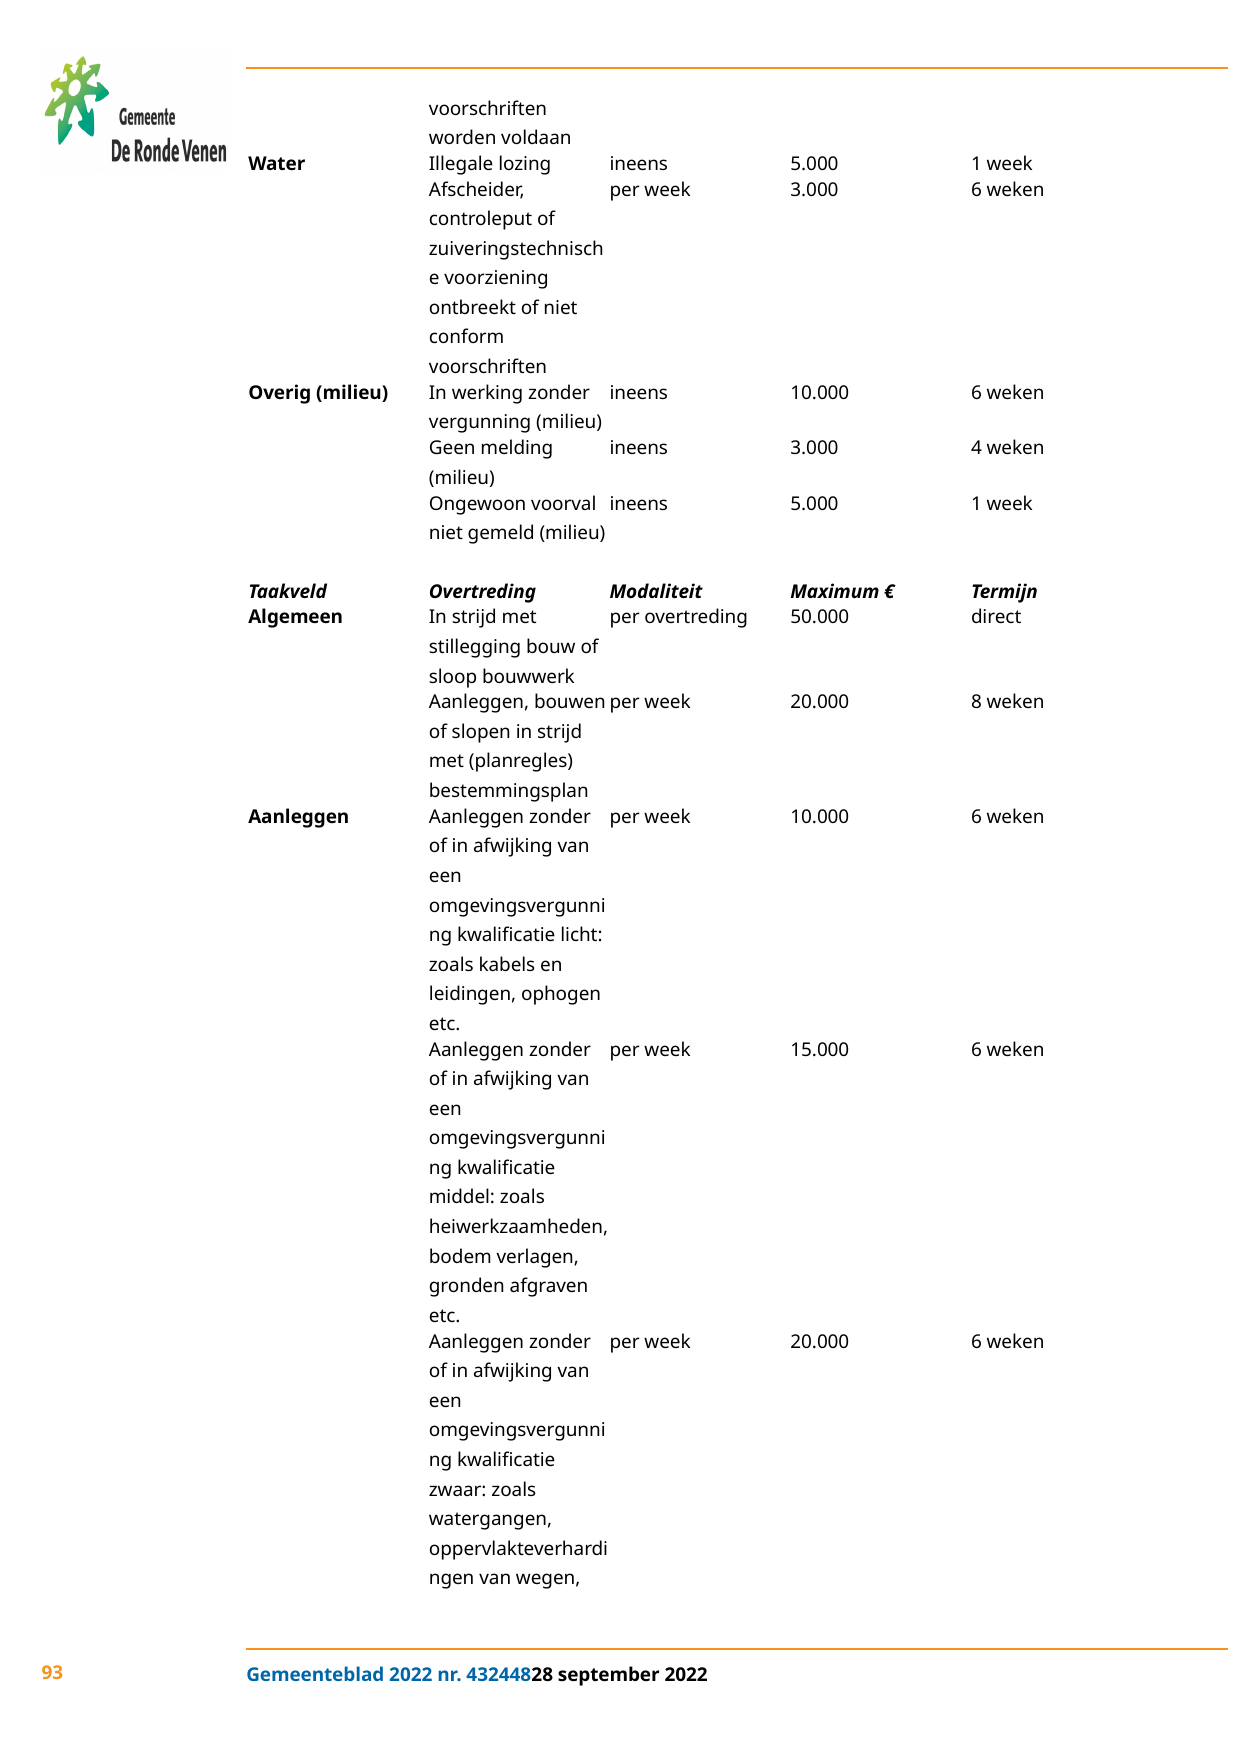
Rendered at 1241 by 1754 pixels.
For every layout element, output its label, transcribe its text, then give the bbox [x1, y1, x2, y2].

table_cell 10.000 [790, 803, 971, 1036]
table_cell ineens [609, 379, 790, 434]
table_cell per week [609, 803, 790, 1036]
table_cell Aanleggen zonder of in afwijking van een omgevingsvergunning kwalificatie zwaar: zoals watergangen, oppervlakteverhardingen van wegen, [429, 1328, 609, 1590]
table_cell 15.000 [790, 1036, 971, 1328]
table_header Maximum € [790, 578, 971, 604]
table_cell Aanleggen zonder of in afwijking van een omgevingsvergunning kwalificatie middel: zoals heiwerkzaamheden, bodem verlagen, gronden afgraven etc. [429, 1036, 609, 1328]
table_cell voorschriften worden voldaan [429, 95, 609, 150]
table_cell Aanleggen [248, 803, 429, 1036]
table_cell [790, 95, 971, 150]
table_cell [248, 1328, 429, 1590]
table_cell Overig (milieu) [248, 379, 429, 545]
picture [41, 47, 231, 172]
table_cell per week [609, 176, 790, 379]
table_cell In strijd met stillegging bouw of sloop bouwwerk [429, 604, 609, 688]
table_cell [248, 95, 429, 150]
table_cell 1 week [971, 490, 1152, 545]
table_cell per week [609, 1328, 790, 1590]
table_cell ineens [609, 434, 790, 490]
table_cell 4 weken [971, 434, 1152, 490]
table_cell 50.000 [790, 604, 971, 688]
table_cell 20.000 [790, 689, 971, 803]
table_cell Afscheider, controleput of zuiveringstechnische voorziening ontbreekt of niet conform voorschriften [429, 176, 609, 379]
table_cell Illegale lozing [429, 150, 609, 176]
table_cell per overtreding [609, 604, 790, 688]
table_cell 6 weken [971, 176, 1152, 379]
table_cell Ongewoon voorval niet gemeld (milieu) [429, 490, 609, 545]
table_cell per week [609, 689, 790, 803]
table_cell 3.000 [790, 434, 971, 490]
table_cell 6 weken [971, 379, 1152, 434]
table_cell ineens [609, 490, 790, 545]
table_header Modaliteit [609, 578, 790, 604]
table_cell [609, 95, 790, 150]
table_header Overtreding [429, 578, 609, 604]
table_cell Water [248, 150, 429, 379]
table_cell In werking zonder vergunning (milieu) [429, 379, 609, 434]
table_cell Aanleggen, bouwen of slopen in strijd met (planregles) bestemmingsplan [429, 689, 609, 803]
table_cell 3.000 [790, 176, 971, 379]
table_cell direct [971, 604, 1152, 688]
table_cell 5.000 [790, 150, 971, 176]
table_cell 8 weken [971, 689, 1152, 803]
table_cell [248, 1036, 429, 1328]
table_cell Geen melding (milieu) [429, 434, 609, 490]
table_cell 10.000 [790, 379, 971, 434]
table_cell ineens [609, 150, 790, 176]
table_cell 20.000 [790, 1328, 971, 1590]
table_cell 6 weken [971, 1036, 1152, 1328]
table_header Termijn [971, 578, 1152, 604]
table_cell [971, 95, 1152, 150]
table_cell 1 week [971, 150, 1152, 176]
table_cell [248, 689, 429, 803]
table_header Taakveld [248, 578, 429, 604]
table_cell 6 weken [971, 803, 1152, 1036]
table_cell per week [609, 1036, 790, 1328]
table_cell 5.000 [790, 490, 971, 545]
table_cell 6 weken [971, 1328, 1152, 1590]
table_cell Algemeen [248, 604, 429, 688]
table_cell Aanleggen zonder of in afwijking van een omgevingsvergunning kwalificatie licht: zoals kabels en leidingen, ophogen etc. [429, 803, 609, 1036]
